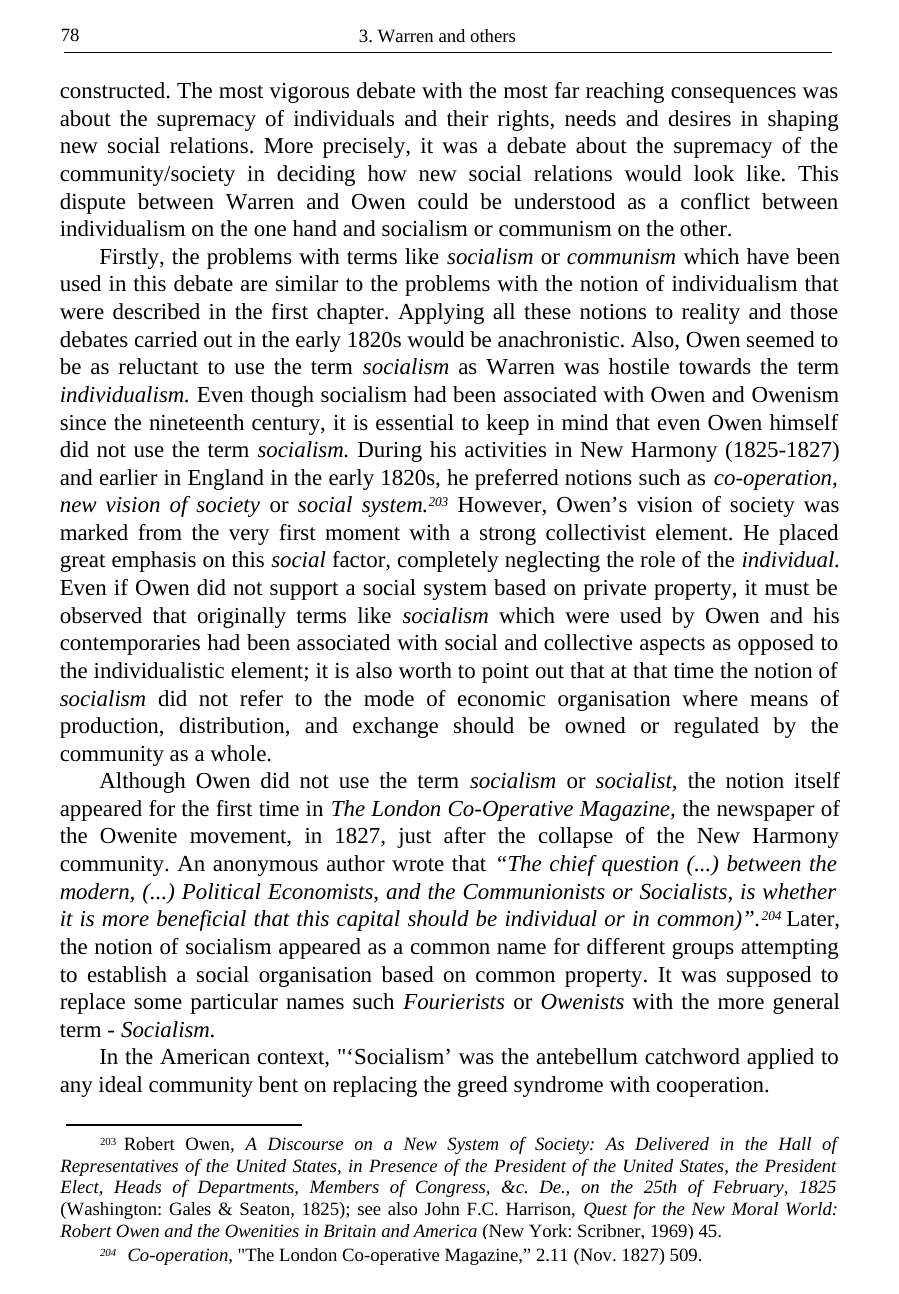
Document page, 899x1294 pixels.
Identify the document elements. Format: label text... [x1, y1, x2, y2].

text Although Owen did not use the term socialism or socialist, the notion itself appeared for the first time in The London Co-Operative Magazine, the newspaper of the Owenite movement, in 1827, just after the collapse of the New Harmony community. An anonymous author wrote that “The chief question (...) between the modern, (...) Political Economists, and the Communionists or Socialists, is whether it is more beneficial that this capital should be individual or in common)”.204 Later, the notion of socialism appeared as a common name for different groups attempting to establish a social organisation based on common property. It was supposed to replace some particular names such Fourierists or Owenists with the more general term - Socialism. [59, 767, 840, 1042]
text 78 [61, 24, 84, 46]
text 203 Robert Owen, A Discourse on a New System of Society: As Delivered in the Hall of Representatives of the United States, in Presence of the President of the United States, the President Elect, Heads of Departments, Members of Congress, &c. De., on the 25th of February, 1825 (Washington: Gales & Seaton, 1825); see also John F.C. Harrison, Quest for the New Moral World: Robert Owen and the Owenities in Britain and America (New York: Scribner, 1969) 45. [60, 1133, 840, 1239]
text 204 Co-operation, "The London Co-operative Magazine,” 2.11 (Nov. 1827) 509. [60, 1244, 840, 1265]
text constructed. The most vigorous debate with the most far reaching consequences was about the supremacy of individuals and their rights, needs and desires in shaping new social relations. More precisely, it was a debate about the supremacy of the community/society in deciding how new social relations would look like. This dispute between Warren and Owen could be understood as a conflict between individualism on the one hand and socialism or communism on the other. [59, 77, 840, 242]
text Firstly, the problems with terms like socialism or communism which have been used in this debate are similar to the problems with the notion of individualism that were described in the first chapter. Applying all these notions to reality and those debates carried out in the early 1820s would be anachronistic. Also, Owen seemed to be as reluctant to use the term socialism as Warren was hostile towards the term individualism. Even though socialism had been associated with Owen and Owenism since the nineteenth century, it is essential to keep in mind that even Owen himself did not use the term socialism. During his activities in New Harmony (1825-1827) and earlier in England in the early 1820s, he preferred notions such as co-operation, new vision of society or social system.203 However, Owen’s vision of society was marked from the very first moment with a strong collectivist element. He placed great emphasis on this social factor, completely neglecting the role of the individual. Even if Owen did not support a social system based on private property, it must be observed that originally terms like socialism which were used by Owen and his contemporaries had been associated with social and collective aspects as opposed to the individualistic element; it is also worth to point out that at that time the notion of socialism did not refer to the mode of economic organisation where means of production, distribution, and exchange should be owned or regulated by the community as a whole. [59, 243, 840, 766]
text 3. Warren and others [359, 25, 538, 46]
text In the American context, "‘Socialism’ was the antebellum catchword applied to any ideal community bent on replacing the greed syndrome with cooperation. [59, 1043, 840, 1097]
